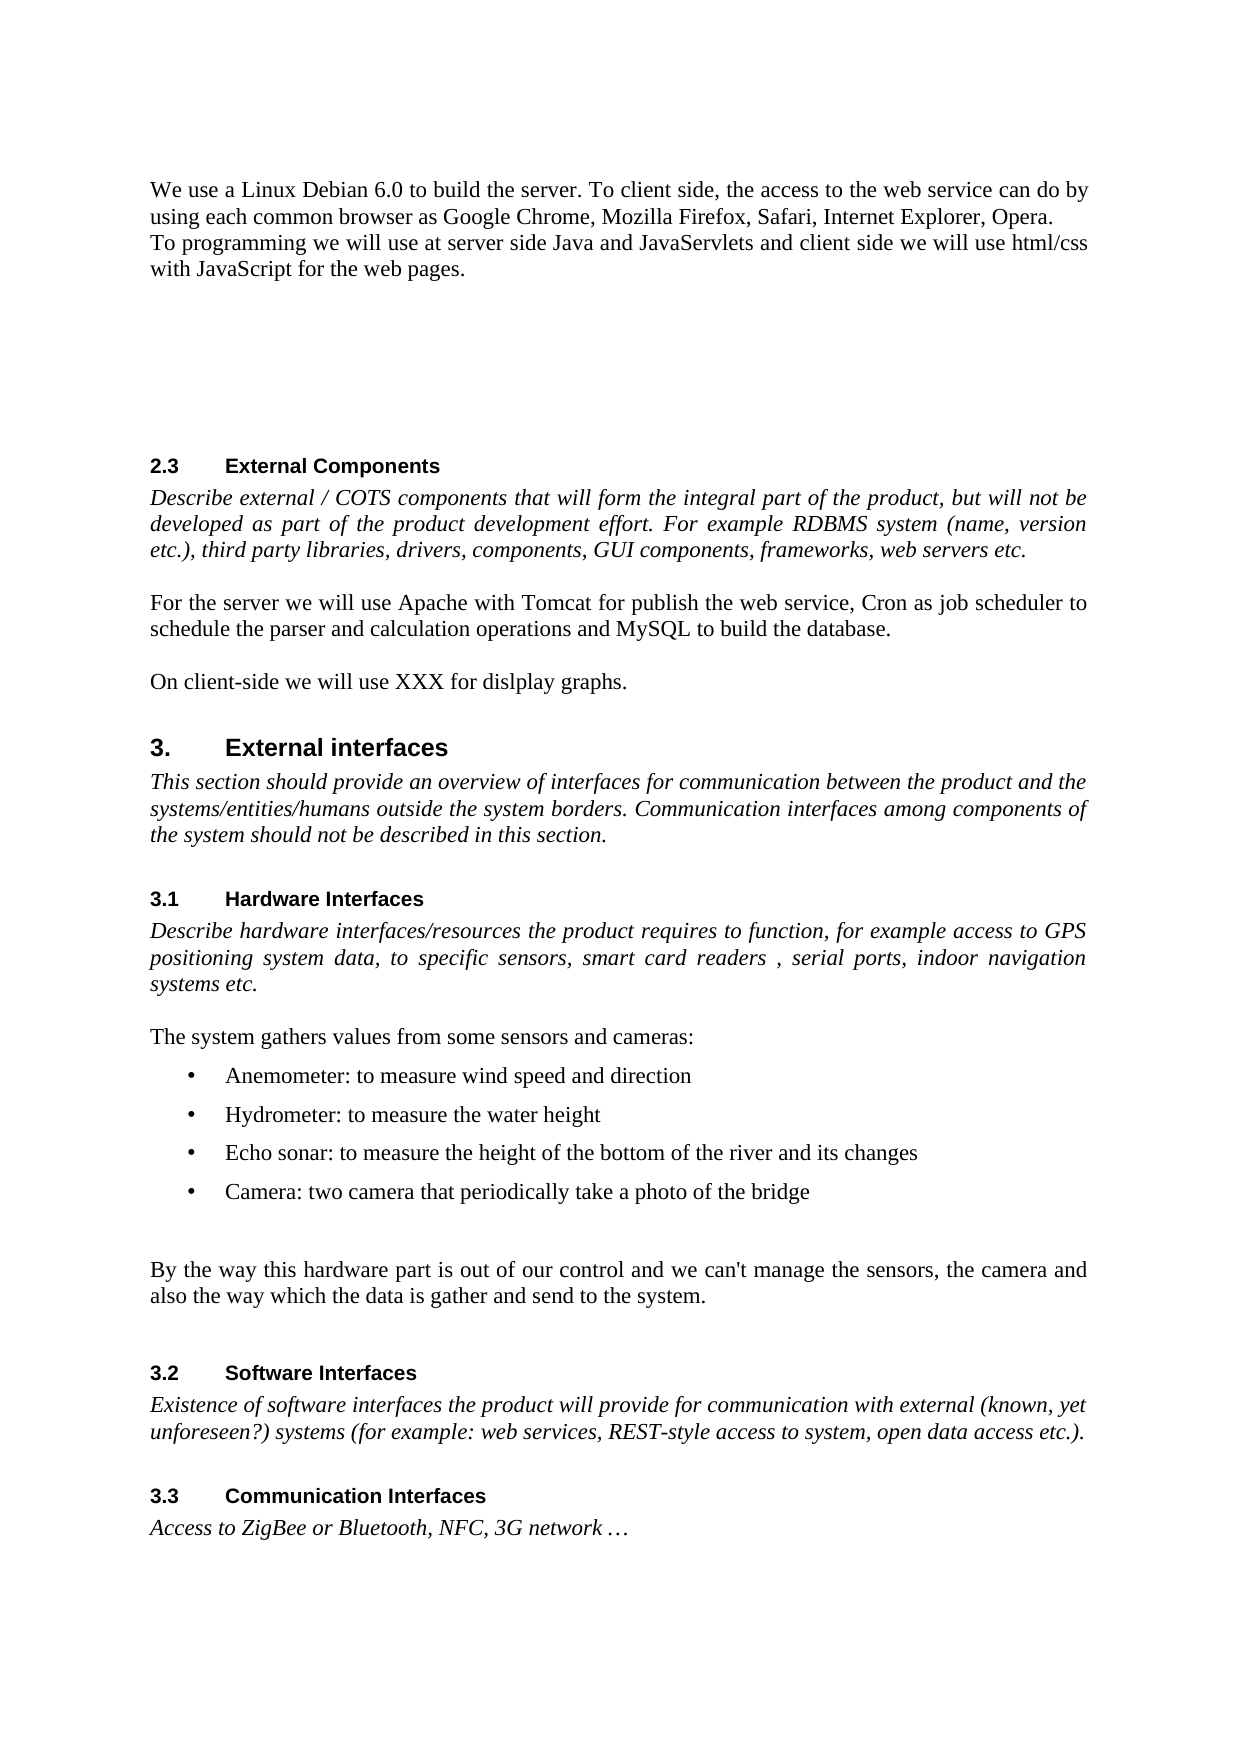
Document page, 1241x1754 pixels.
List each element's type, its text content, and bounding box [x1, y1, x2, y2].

text Existence of software interfaces the product will provide for communication with external (known, yet unforeseen?) systems (for example: web services, REST-style access to system, open data access etc.). [150, 1391, 1090, 1444]
list Hydrometer: to measure the water height [187, 1101, 1090, 1127]
text This section should provide an overview of interfaces for communication between the product and the systems/entities/humans outside the system borders. Communication interfaces among components of the system should not be described in this section. [150, 768, 1090, 847]
text On client-side we will use XXX for dislplay graphs. [150, 668, 1090, 694]
text Access to ZigBee or Bluetooth, NFC, 3G network … [150, 1514, 1090, 1541]
text Describe external / COTS components that will form the integral part of the product, but will not be developed as part of the product development effort. For example RDBMS system (name, version etc.), third party libraries, drivers, components, GUI components, frameworks, web servers etc. [150, 484, 1090, 563]
subtitle Software Interfaces [150, 1360, 1090, 1385]
list Anemometer: to measure wind speed and direction [187, 1062, 1090, 1088]
text By the way this hardware part is out of our control and we can't manage the sensors, the camera and also the way which the data is gather and send to the system. [150, 1256, 1090, 1309]
text The system gathers values from some sensors and cameras: [150, 1023, 1090, 1049]
text For the server we will use Apache with Tomcat for publish the web service, Cron as job scheduler to schedule the parser and calculation operations and MySQL to build the database. [150, 589, 1090, 642]
subtitle External Components [150, 452, 1090, 477]
list Echo sonar: to measure the height of the bottom of the river and its changes [187, 1139, 1090, 1166]
subtitle External interfaces [150, 733, 1090, 762]
subtitle Communication Interfaces [150, 1483, 1090, 1508]
list Camera: two camera that periodically take a photo of the bridge [187, 1178, 1090, 1205]
text Describe hardware interfaces/resources the product requires to function, for example access to GPS positioning system data, to specific sensors, smart card readers , serial ports, indoor navigation systems etc. [150, 917, 1090, 997]
subtitle Hardware Interfaces [150, 886, 1090, 911]
text We use a Linux Debian 6.0 to build the server. To client side, the access to the web service can do by using each common browser as Google Chrome, Mozilla Firefox, Safari, Internet Explorer, Opera. [150, 176, 1090, 229]
text To programming we will use at server side Java and JavaServlets and client side we will use html/css with JavaScript for the web pages. [150, 229, 1090, 282]
